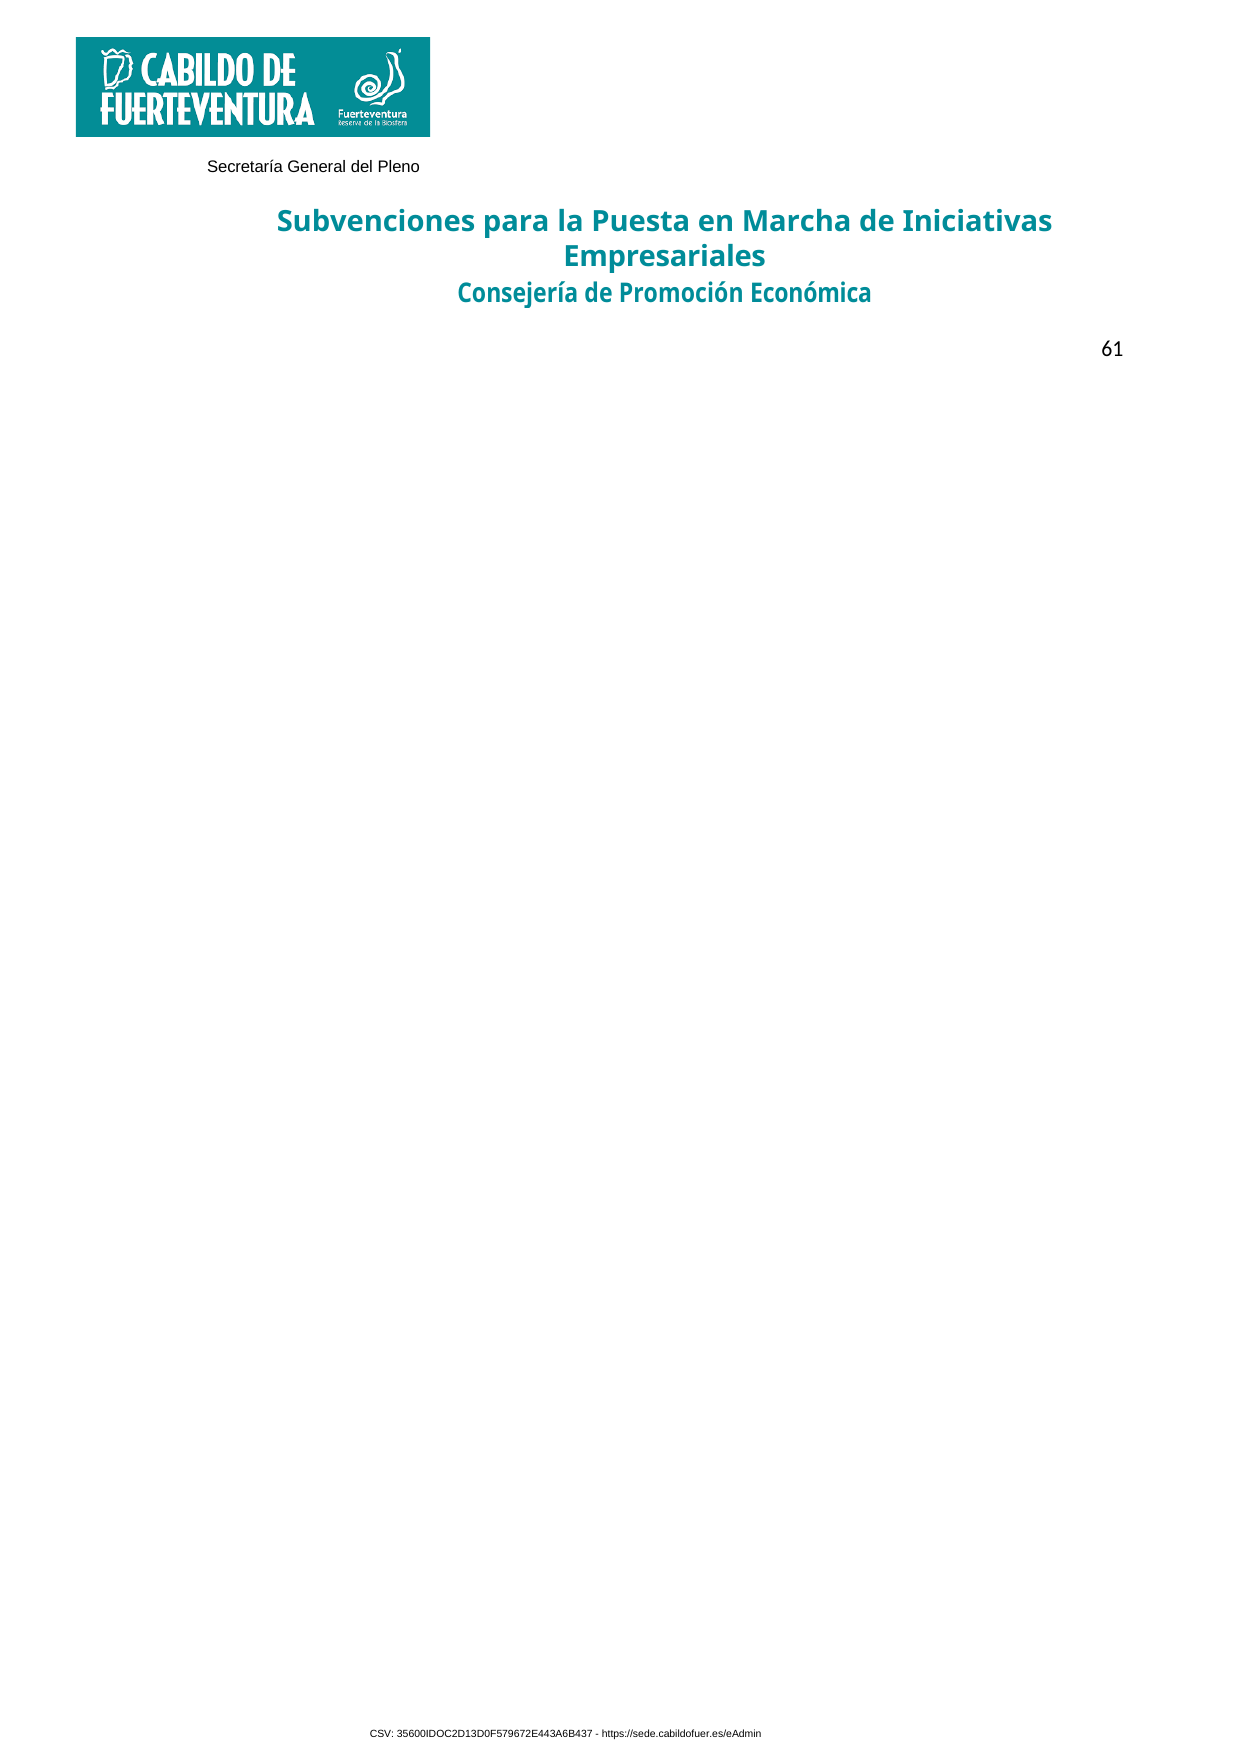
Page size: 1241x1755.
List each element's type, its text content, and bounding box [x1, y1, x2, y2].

subtitle 61 [64, 334, 1123, 362]
